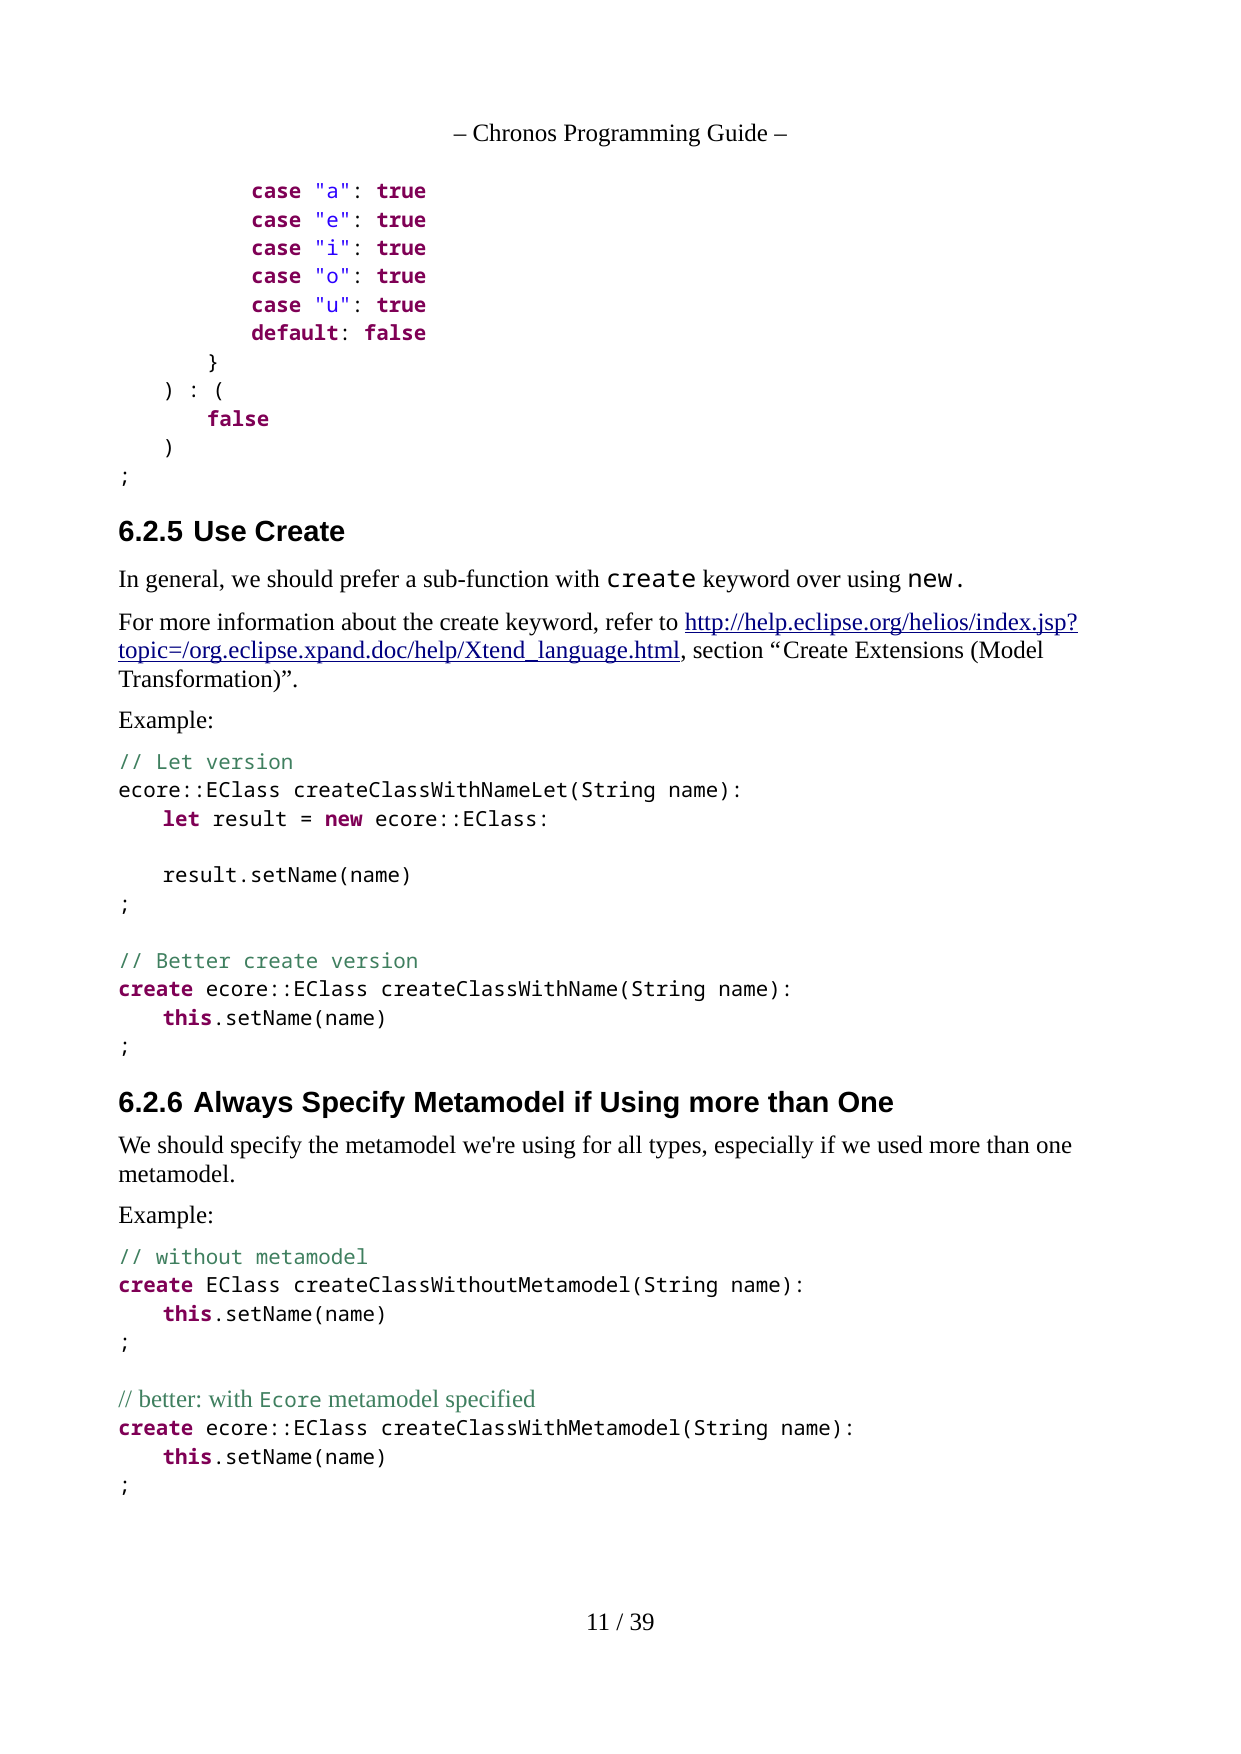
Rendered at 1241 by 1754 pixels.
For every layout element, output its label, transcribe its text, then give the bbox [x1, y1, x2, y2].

text let result = new ecore::EClass: [118, 804, 1122, 832]
text create ecore::EClass createClassWithName(String name): [118, 974, 1122, 1003]
text case "o": true [118, 262, 1122, 290]
text default: false [118, 318, 1122, 347]
text create ecore::EClass createClassWithMetamodel(String name): [118, 1413, 1122, 1442]
text ; [118, 1470, 1122, 1499]
text case "i": true [118, 233, 1122, 262]
text // better: with Ecore metamodel specified [118, 1384, 1122, 1413]
text false [118, 404, 1122, 432]
text For more information about the create keyword, refer to http://help.eclipse.org/helios/index.jsp?topic=/org.eclipse.xpand.doc/help/Xtend_language.html, section “ Create Extensions (Model Transformation)”. [118, 607, 1122, 693]
subtitle Always Specify Metamodel if Using more than One [118, 1084, 1122, 1118]
text Example: [118, 1201, 1122, 1229]
text this.setName(name) [118, 1442, 1122, 1470]
text // without metamodel [118, 1242, 1122, 1270]
text ) : ( [118, 375, 1122, 404]
text case "u": true [118, 290, 1122, 318]
text In general, we should prefer a sub-function with create keyword over using new. [118, 560, 1122, 594]
text ; [118, 889, 1122, 917]
text We should specify the metamodel we're using for all types, especially if we used more than one metamodel. [118, 1131, 1122, 1188]
text this.setName(name) [118, 1003, 1122, 1031]
text // Let version [118, 747, 1122, 775]
text Example: [118, 706, 1122, 734]
text ; [118, 1031, 1122, 1059]
text } [118, 347, 1122, 375]
text ) [118, 432, 1122, 461]
text ; [118, 1327, 1122, 1356]
text // Better create version [118, 946, 1122, 974]
text case "e": true [118, 205, 1122, 233]
text ecore::EClass createClassWithNameLet(String name): [118, 775, 1122, 804]
text case "a": true [118, 176, 1122, 205]
text ; [118, 461, 1122, 489]
text create EClass createClassWithoutMetamodel(String name): [118, 1270, 1122, 1299]
subtitle Use Create [118, 514, 1122, 548]
text result.setName(name) [118, 861, 1122, 889]
text this.setName(name) [118, 1299, 1122, 1327]
